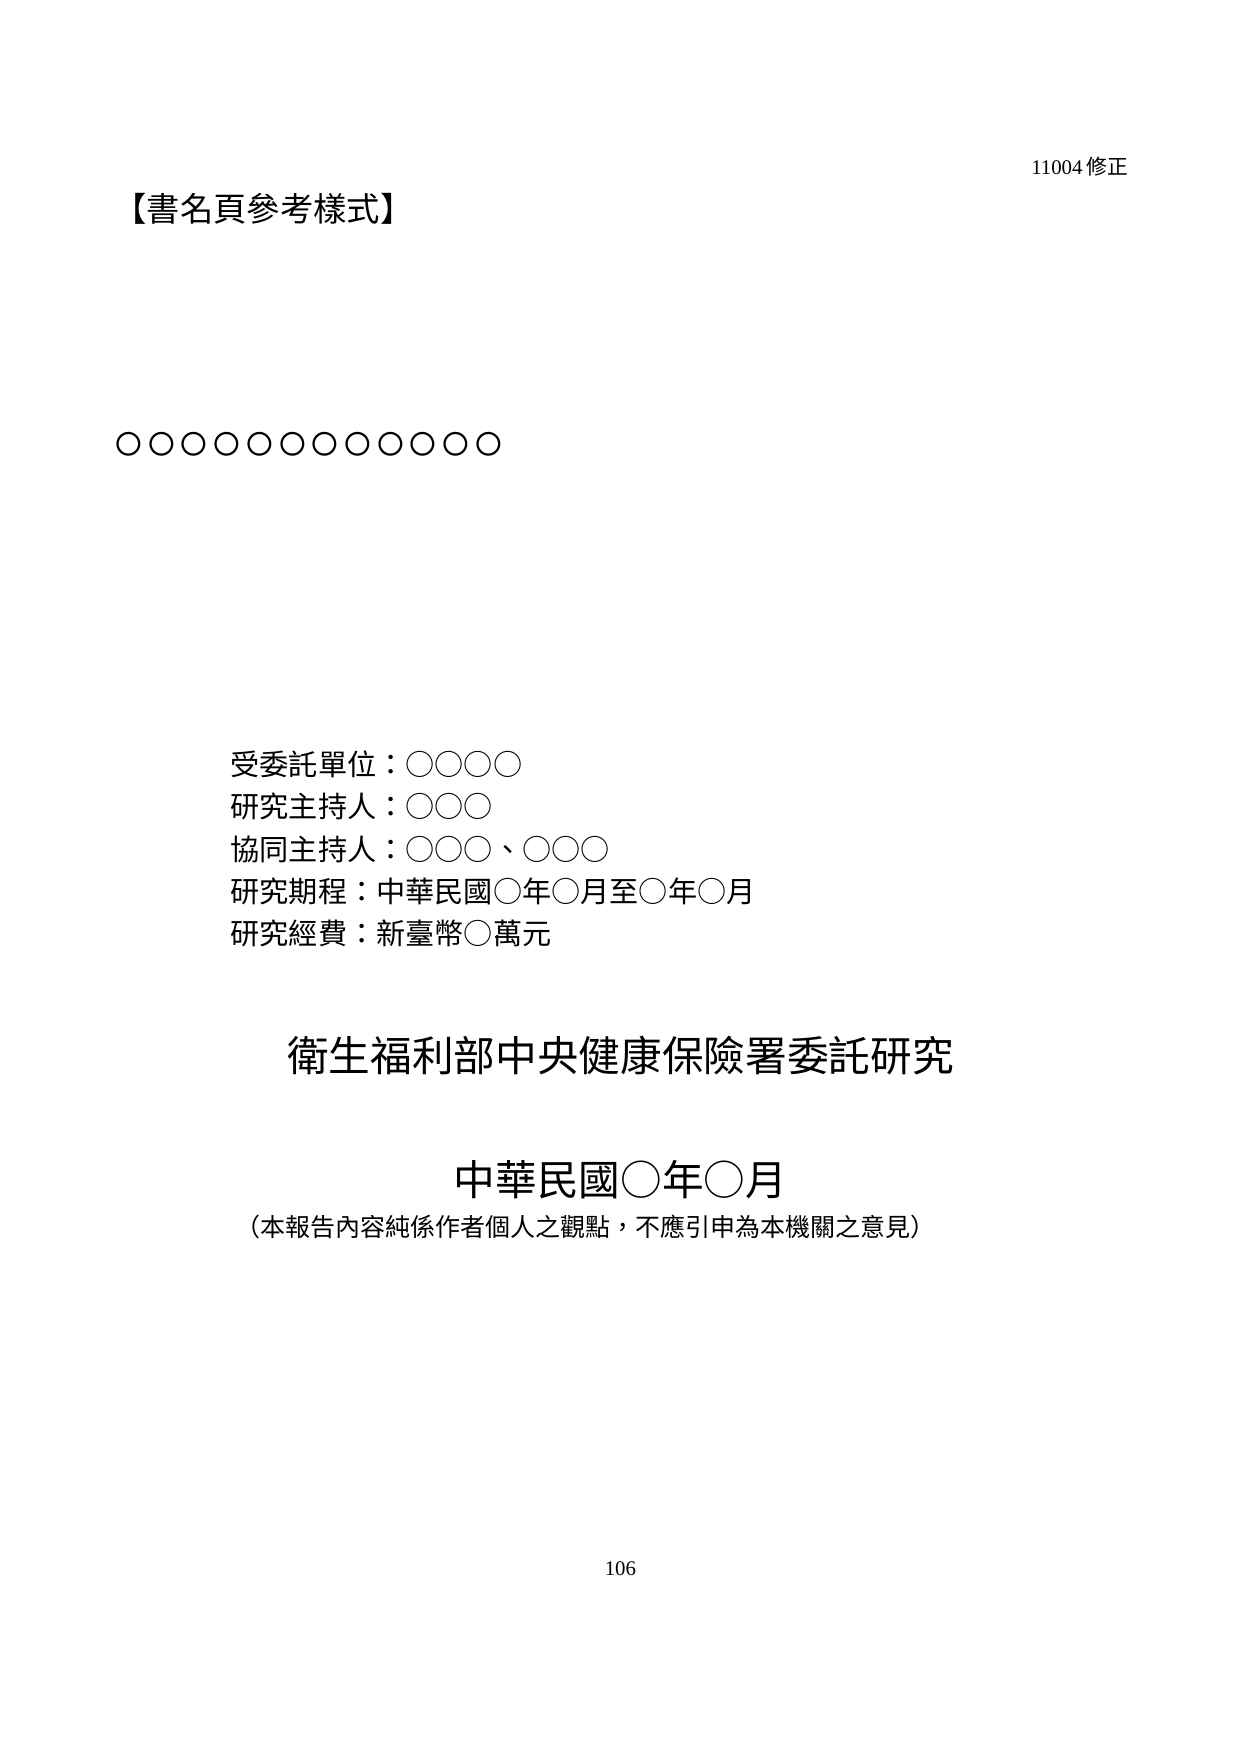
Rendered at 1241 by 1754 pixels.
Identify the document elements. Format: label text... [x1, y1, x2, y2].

text 受委託單位：○○○○ [230, 742, 1128, 784]
text 中華民國○年○月 [112, 1147, 1128, 1207]
text ○○○○○○○○○○○○ [112, 419, 1128, 471]
text 【書名頁參考樣式】 [113, 183, 446, 231]
text 研究期程：中華民國○年○月至○年○月 [230, 868, 1128, 911]
text 研究主持人：○○○ [230, 784, 1128, 826]
text 衛生福利部中央健康保險署委託研究 [112, 1030, 1128, 1082]
text 協同主持人：○○○、○○○ [230, 826, 1128, 868]
text （本報告內容純係作者個人之觀點，不應引申為本機關之意見） [112, 1207, 1058, 1243]
text 研究經費：新臺幣○萬元 [230, 911, 1128, 953]
